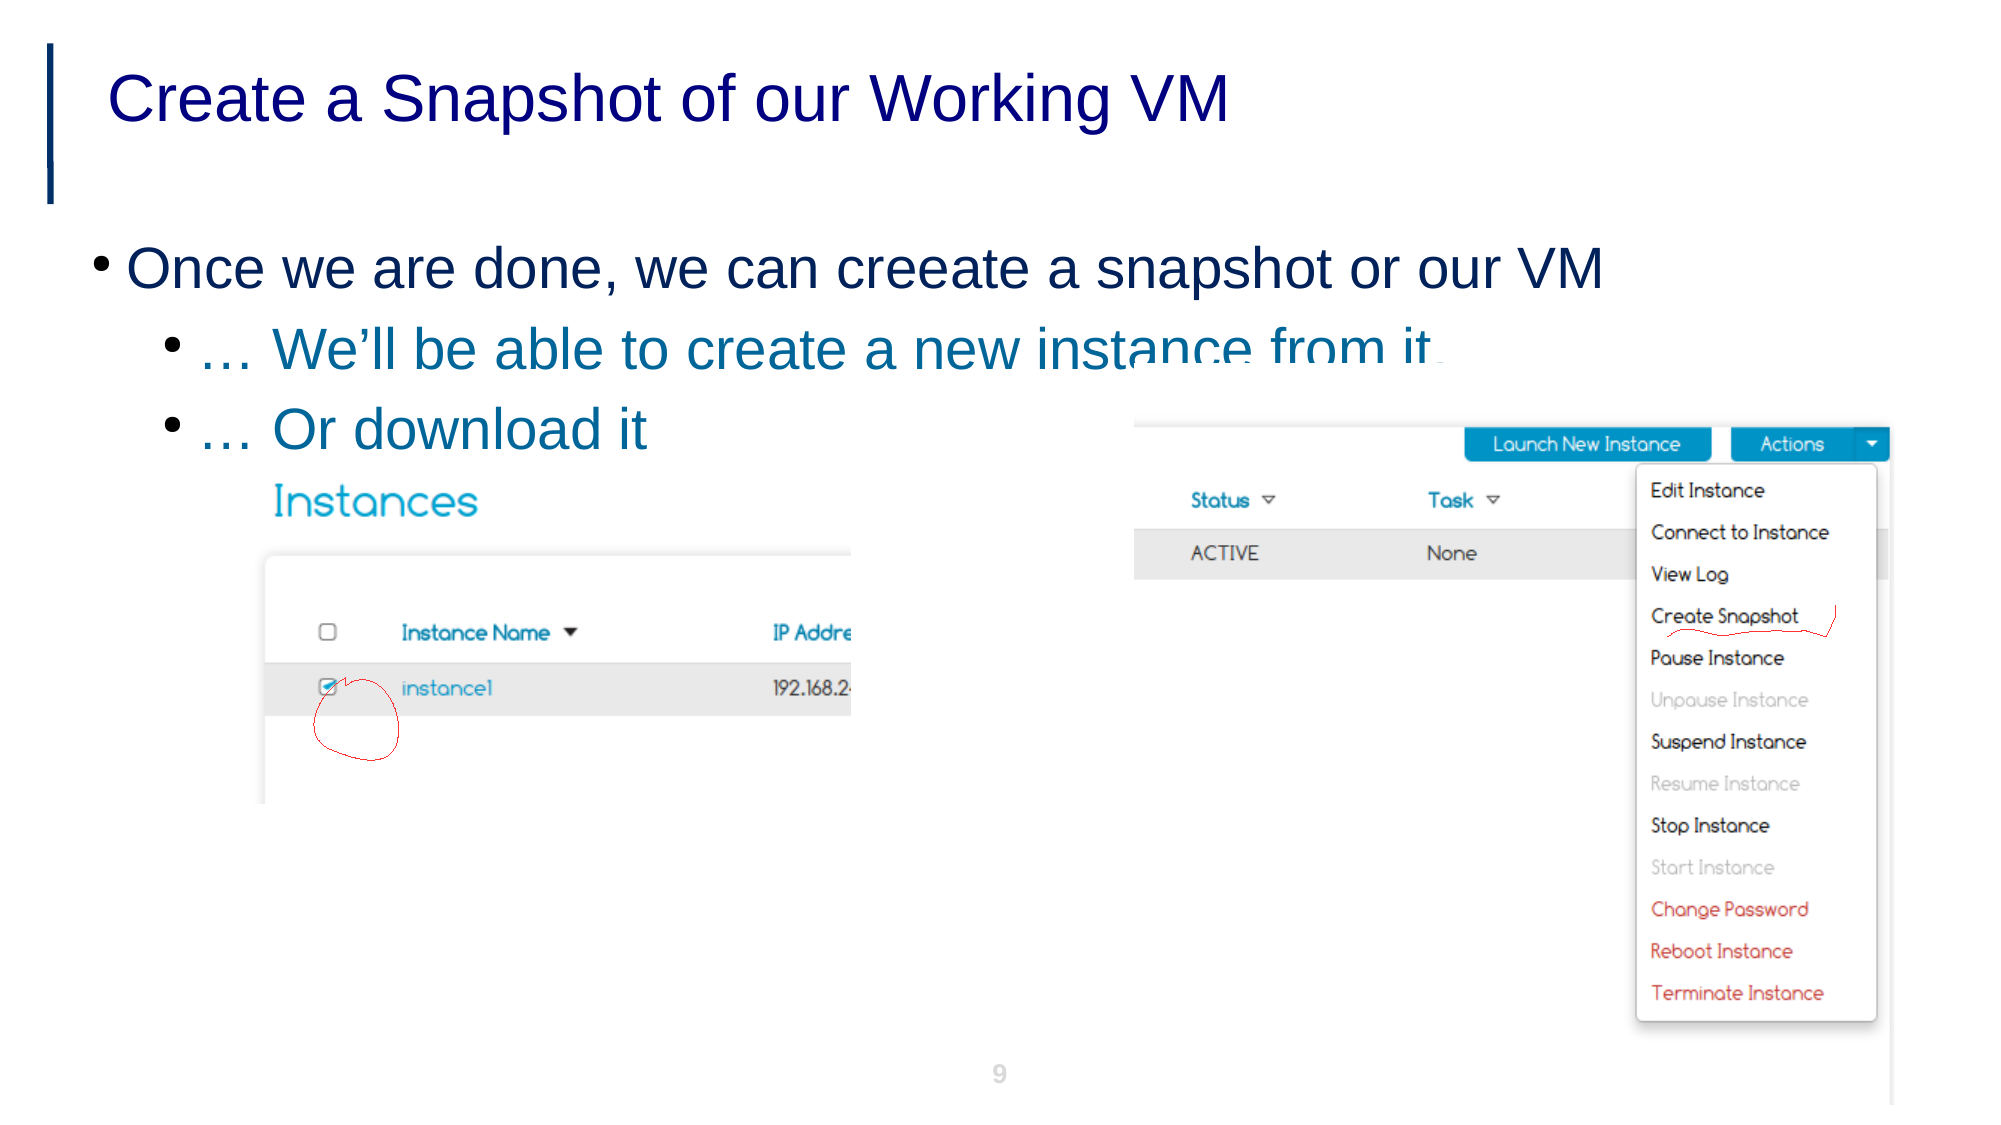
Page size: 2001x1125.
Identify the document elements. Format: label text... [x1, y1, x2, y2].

title Create a Snapshot of our Working VM [92, 47, 1704, 166]
slide_number [887, 1042, 1113, 1103]
picture [1134, 363, 1905, 1105]
picture [248, 462, 851, 804]
text_box Once we are done, we can creeate a snapshot or our VM … We’ll be able to create a new instance from it. … Or download it [76, 212, 1902, 469]
